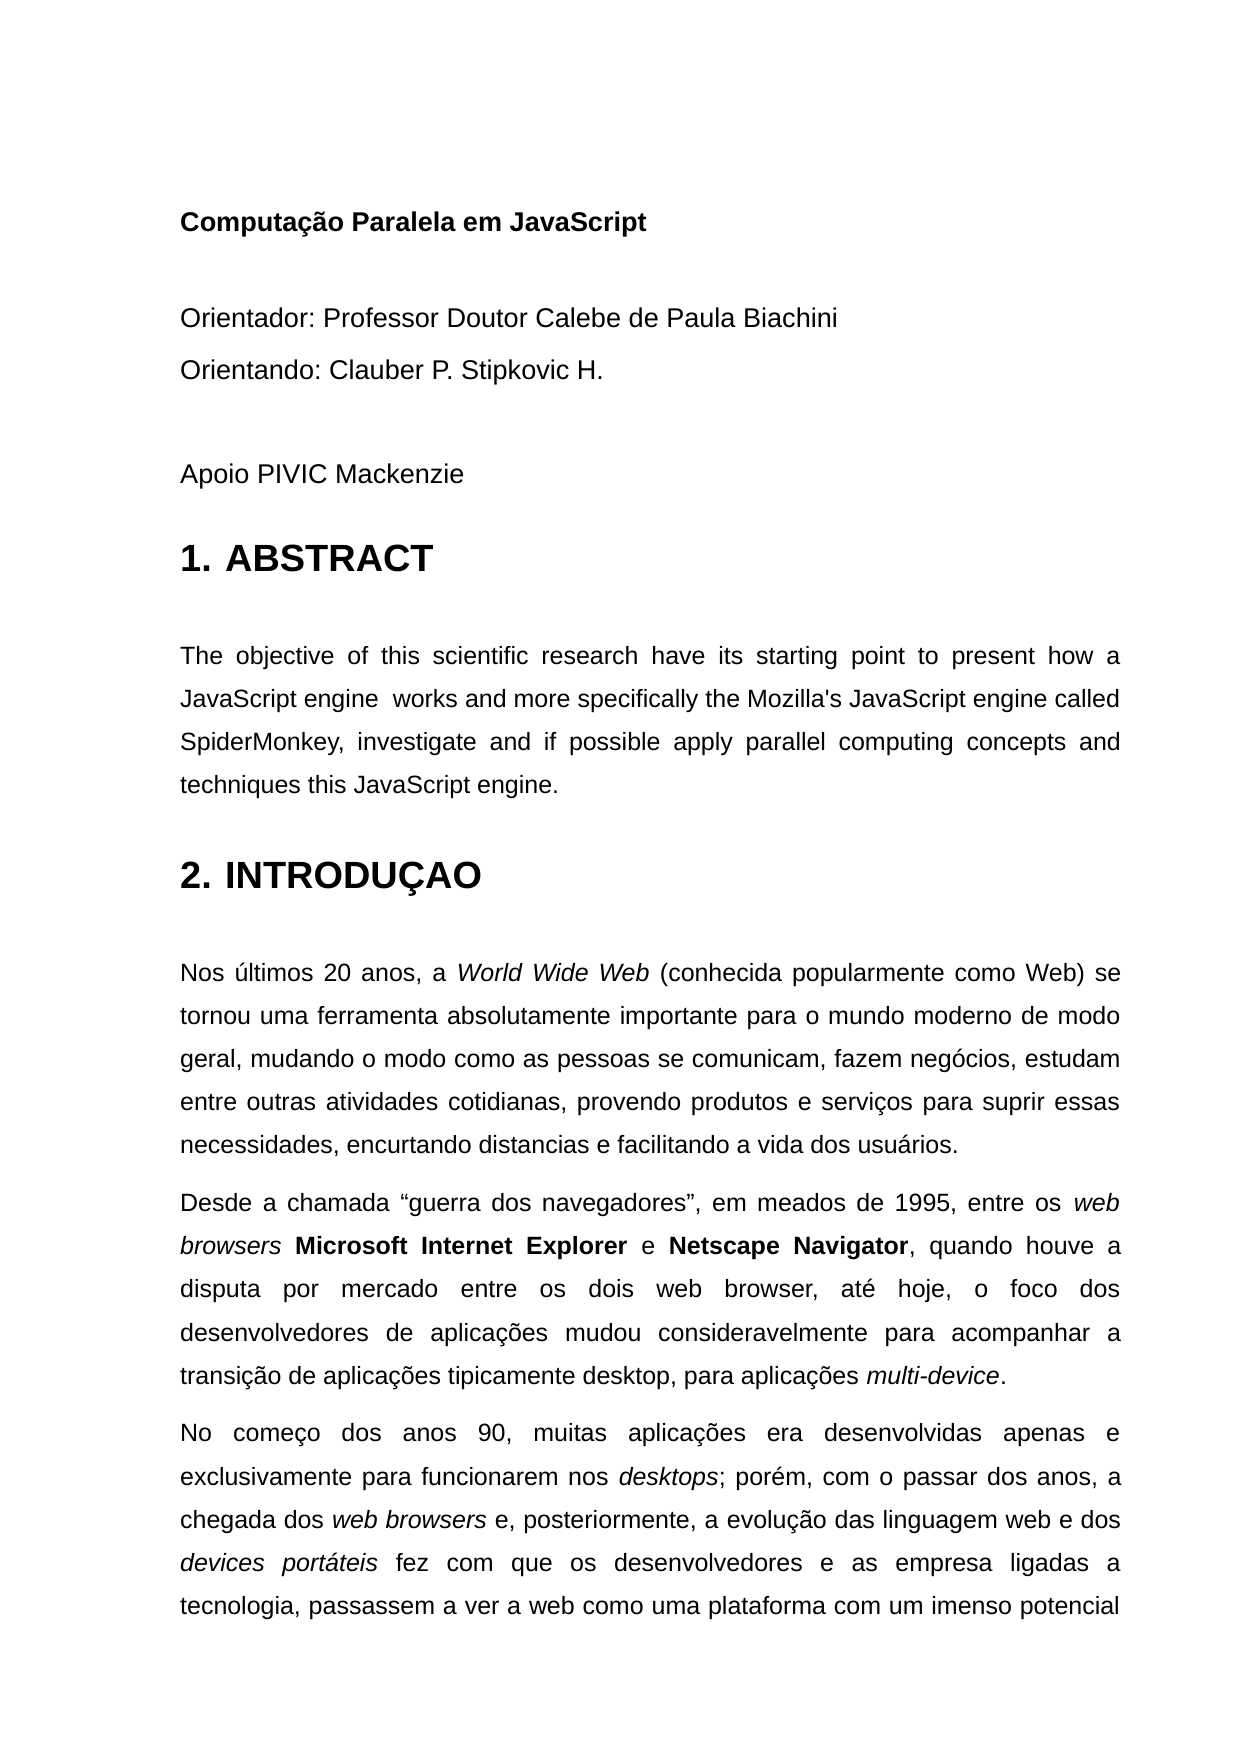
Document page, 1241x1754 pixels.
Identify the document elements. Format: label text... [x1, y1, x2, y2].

text No começo dos anos 90, muitas aplicações era desenvolvidas apenas e exclusivamente para funcionarem nos desktops; porém, com o passar dos anos, a chegada dos web browsers e, posteriormente, a evolução das linguagem web e dos devices portáteis fez com que os desenvolvedores e as empresa ligadas a tecnologia, passassem a ver a web como uma plataforma com um imenso potencial [180, 1418, 1122, 1620]
title Computação Paralela em JavaScript [180, 206, 1122, 238]
text Orientador: Professor Doutor Calebe de Paula Biachini [180, 302, 1122, 333]
text The objective of this scientific research have its starting point to present how a JavaScript engine works and more specifically the Mozilla's JavaScript engine called SpiderMonkey, investigate and if possible apply parallel computing concepts and techniques this JavaScript engine. [180, 641, 1122, 799]
subtitle ABSTRACT [180, 536, 1122, 579]
text Orientando: Clauber P. Stipkovic H. [180, 354, 1122, 386]
text Apoio PIVIC Mackenzie [180, 458, 1122, 490]
text Nos últimos 20 anos, a World Wide Web (conhecida popularmente como Web) se tornou uma ferramenta absolutamente importante para o mundo moderno de modo geral, mudando o modo como as pessoas se comunicam, fazem negócios, estudam entre outras atividades cotidianas, provendo produtos e serviços para suprir essas necessidades, encurtando distancias e facilitando a vida dos usuários. [180, 958, 1122, 1159]
text Desde a chamada “guerra dos navegadores”, em meados de 1995, entre os web browsers Microsoft Internet Explorer e Netscape Navigator, quando houve a disputa por mercado entre os dois web browser, até hoje, o foco dos desenvolvedores de aplicações mudou consideravelmente para acompanhar a transição de aplicações tipicamente desktop, para aplicações multi-device. [180, 1188, 1122, 1389]
subtitle INTRODUÇAO [180, 853, 1122, 896]
